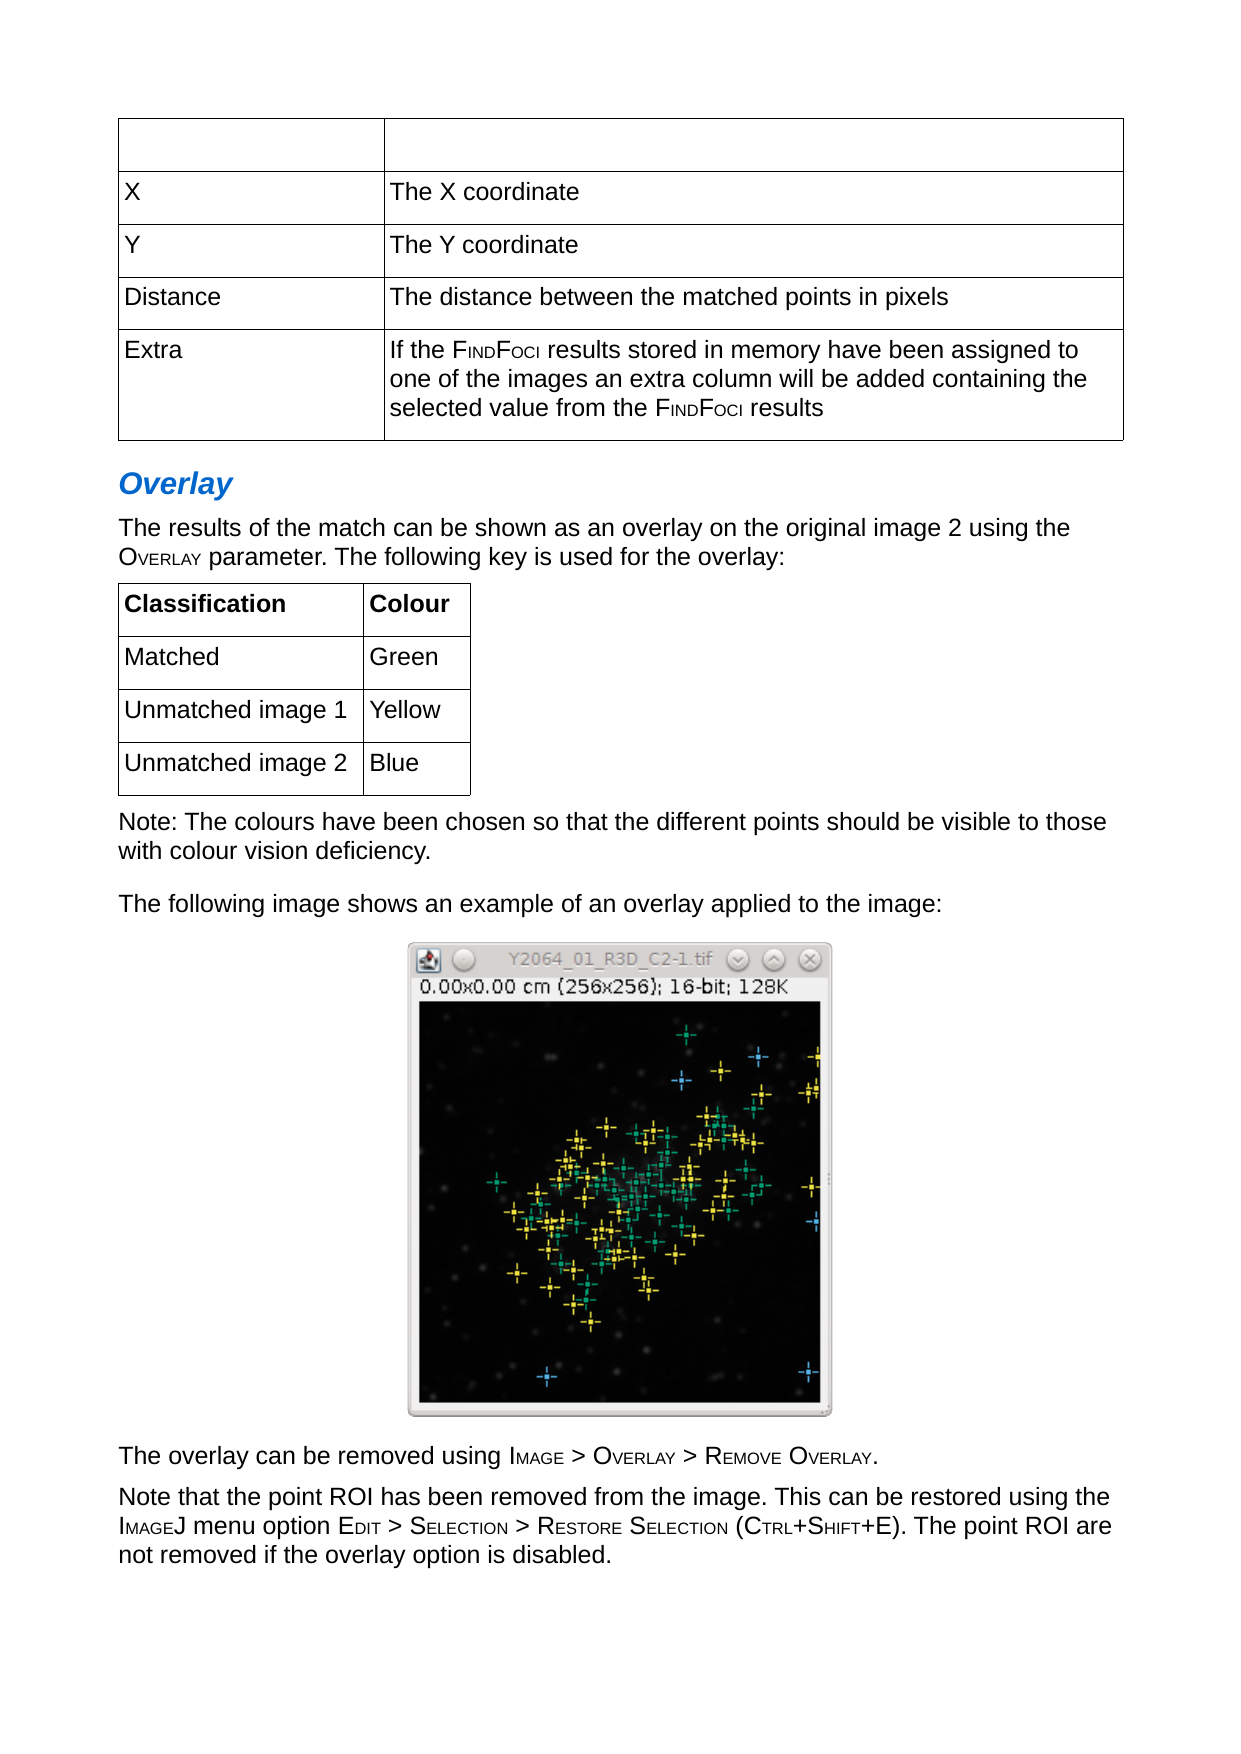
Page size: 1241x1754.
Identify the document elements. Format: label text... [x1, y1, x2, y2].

text The following image shows an example of an overlay applied to the image: [118, 889, 1122, 918]
picture [407, 942, 833, 1417]
table_cell Distance [119, 278, 384, 329]
text Note that the point ROI has been removed from the image. This can be restored using the ImageJ menu option Edit > Selection > Restore Selection (Ctrl+Shift+E). The point ROI are not removed if the overlay option is disabled. [118, 1482, 1122, 1568]
text The results of the match can be shown as an overlay on the original image 2 using the Overlay parameter. The following key is used for the overlay: [118, 513, 1122, 571]
table_cell Extra [119, 330, 384, 440]
table_cell Y [119, 225, 384, 277]
text The overlay can be removed using Image > Overlay > Remove Overlay. [118, 1441, 1122, 1470]
table_cell The Y coordinate [385, 225, 1123, 277]
table_cell [119, 119, 384, 171]
subtitle Overlay [118, 465, 1122, 501]
table_cell [385, 119, 1123, 171]
table_cell The distance between the matched points in pixels [385, 278, 1123, 329]
table_cell X [119, 172, 384, 224]
table_cell Unmatched image 1 [119, 690, 363, 742]
text Note: The colours have been chosen so that the different points should be visible to those with colour vision deficiency. [118, 807, 1122, 864]
table_header Colour [364, 584, 470, 636]
table_header Classification [119, 584, 363, 636]
table_cell The X coordinate [385, 172, 1123, 224]
table_cell Green [364, 637, 470, 689]
table_cell Yellow [364, 690, 470, 742]
table_cell Unmatched image 2 [119, 743, 363, 794]
table_cell Matched [119, 637, 363, 689]
table_cell Blue [364, 743, 470, 794]
table_cell If the FindFoci results stored in memory have been assigned to one of the images an extra column will be added containing the selected value from the FindFoci results [385, 330, 1123, 440]
